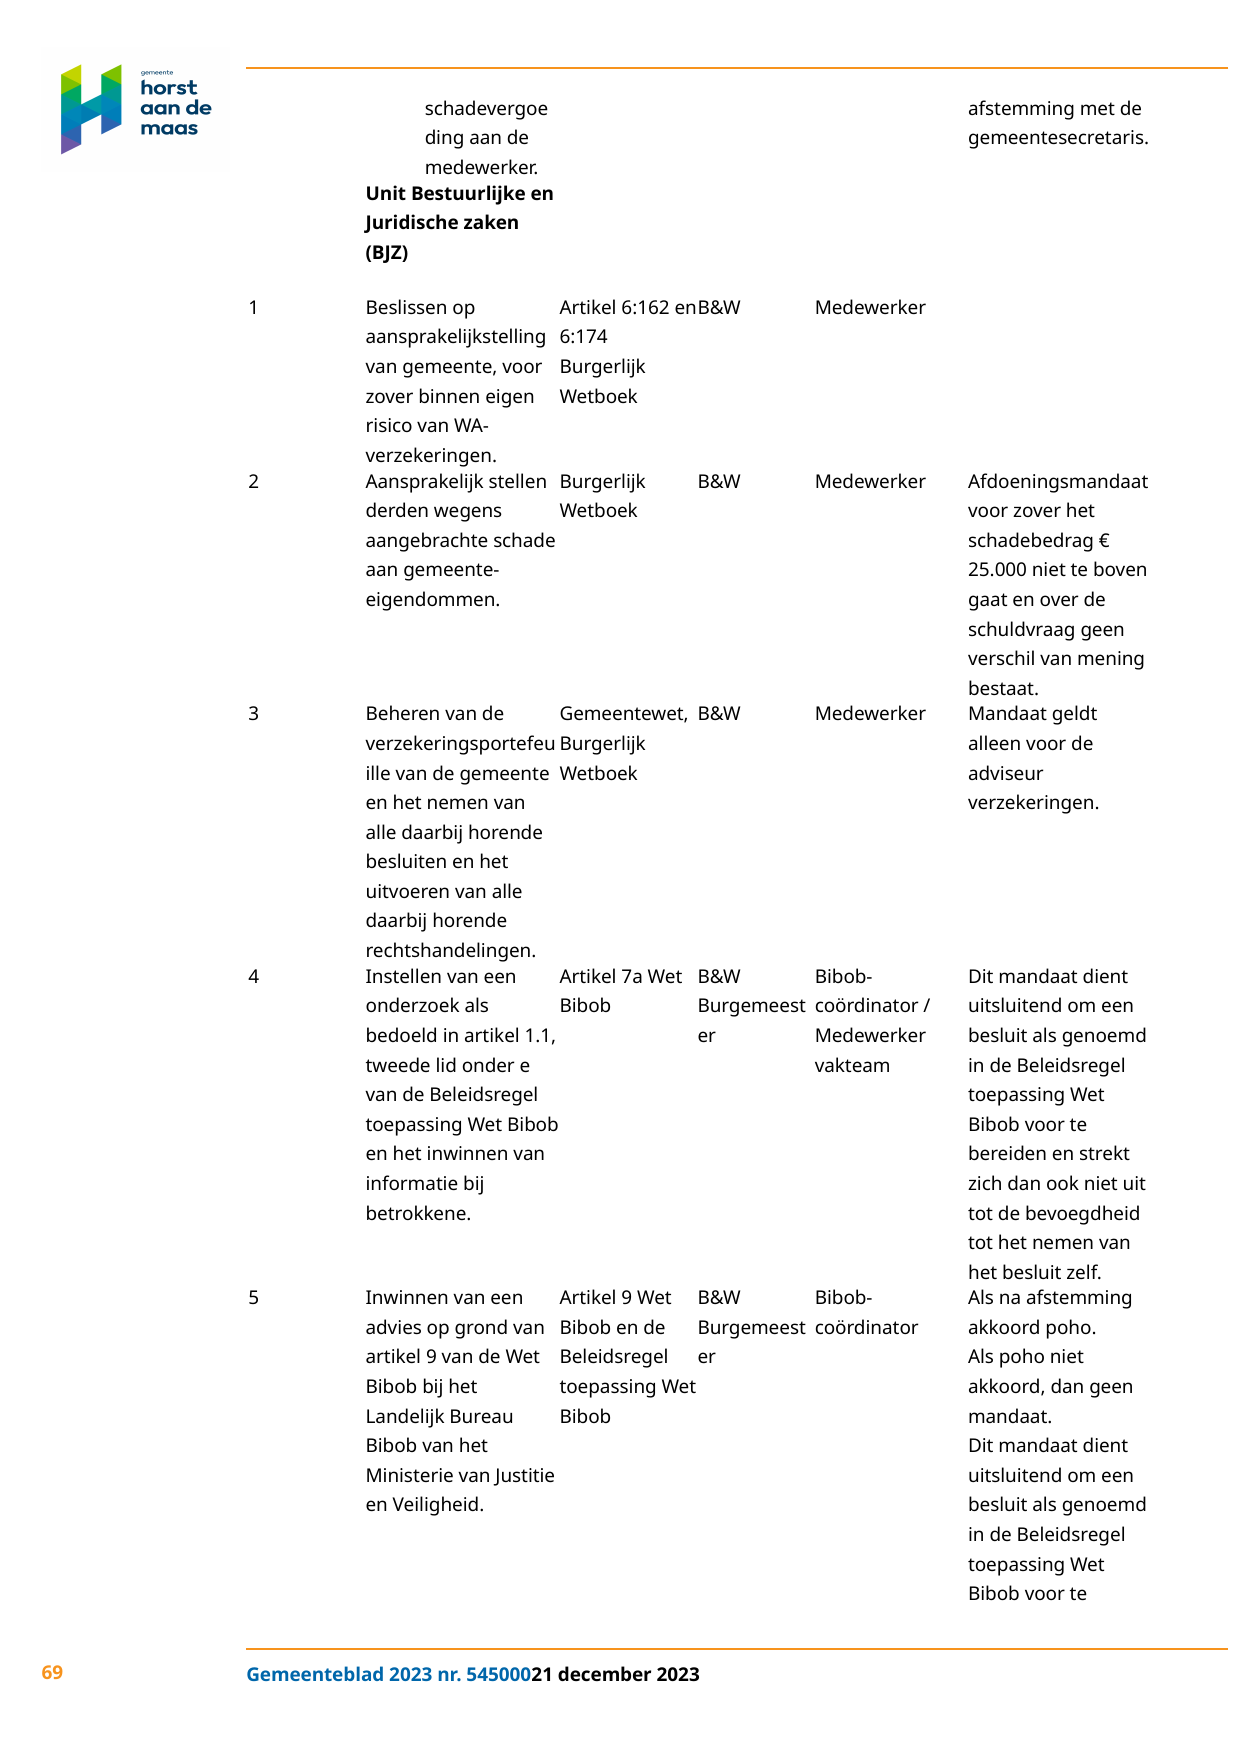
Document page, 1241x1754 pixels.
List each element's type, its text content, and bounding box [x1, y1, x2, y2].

picture [41, 47, 231, 172]
table_cell [815, 180, 968, 294]
table_cell B&W [697, 294, 814, 468]
table_cell [815, 95, 968, 180]
table_cell Artikel 6:162 en 6:174 Burgerlijk Wetboek [559, 294, 697, 468]
table_cell [697, 180, 814, 294]
table_cell Beslissen op aansprakelijkstelling van gemeente, voor zover binnen eigen risico van WA-verzekeringen. [365, 294, 559, 468]
table_cell Gemeentewet, Burgerlijk Wetboek [559, 701, 697, 963]
table_cell 4 [248, 963, 365, 1284]
table_cell Medewerker [815, 468, 968, 701]
table_cell B&W [697, 468, 814, 701]
table_cell Medewerker [815, 294, 968, 468]
table_cell [697, 95, 814, 180]
table_cell Afdoeningsmandaat voor zover het schadebedrag € 25.000 niet te boven gaat en over de schuldvraag geen verschil van mening bestaat. [968, 468, 1152, 701]
table_cell Artikel 9 Wet Bibob en de Beleidsregel toepassing Wet Bibob [559, 1285, 697, 1606]
table_cell [968, 180, 1152, 294]
table_cell schadevergoeding aan de medewerker. [365, 95, 559, 180]
table_cell Medewerker [815, 701, 968, 963]
table_cell Inwinnen van een advies op grond van artikel 9 van de Wet Bibob bij het Landelijk Bureau Bibob van het Ministerie van Justitie en Veiligheid. [365, 1285, 559, 1606]
table_cell Unit Bestuurlijke en Juridische zaken (BJZ) [365, 180, 559, 294]
table_cell B&W Burgemeester [697, 1285, 814, 1606]
table_cell Als na afstemming akkoord poho. Als poho niet akkoord, dan geen mandaat. Dit mandaat dient uitsluitend om een besluit als genoemd in de Beleidsregel toepassing Wet Bibob voor te [968, 1285, 1152, 1606]
table_cell Bibob-coördinator / Medewerker vakteam [815, 963, 968, 1284]
table_cell 1 [248, 294, 365, 468]
table_cell [559, 180, 697, 294]
table_cell [559, 95, 697, 180]
table_cell 5 [248, 1285, 365, 1606]
table_cell [248, 95, 365, 180]
table_cell Instellen van een onderzoek als bedoeld in artikel 1.1, tweede lid onder e van de Beleidsregel toepassing Wet Bibob en het inwinnen van informatie bij betrokkene. [365, 963, 559, 1284]
table_cell Dit mandaat dient uitsluitend om een besluit als genoemd in de Beleidsregel toepassing Wet Bibob voor te bereiden en strekt zich dan ook niet uit tot de bevoegdheid tot het nemen van het besluit zelf. [968, 963, 1152, 1284]
table_cell 3 [248, 701, 365, 963]
table_cell Aansprakelijk stellen derden wegens aangebrachte schade aan gemeente-eigendommen. [365, 468, 559, 701]
table_cell 2 [248, 468, 365, 701]
table_cell afstemming met de gemeentesecretaris. [968, 95, 1152, 180]
table_cell Beheren van de verzekeringsportefeuille van de gemeente en het nemen van alle daarbij horende besluiten en het uitvoeren van alle daarbij horende rechtshandelingen. [365, 701, 559, 963]
table_cell [248, 180, 365, 294]
table_cell Artikel 7a Wet Bibob [559, 963, 697, 1284]
table_cell Mandaat geldt alleen voor de adviseur verzekeringen. [968, 701, 1152, 963]
table_cell Bibob-coördinator [815, 1285, 968, 1606]
table_cell [968, 294, 1152, 468]
table_cell Burgerlijk Wetboek [559, 468, 697, 701]
table_cell B&W [697, 701, 814, 963]
table_cell B&W Burgemeester [697, 963, 814, 1284]
